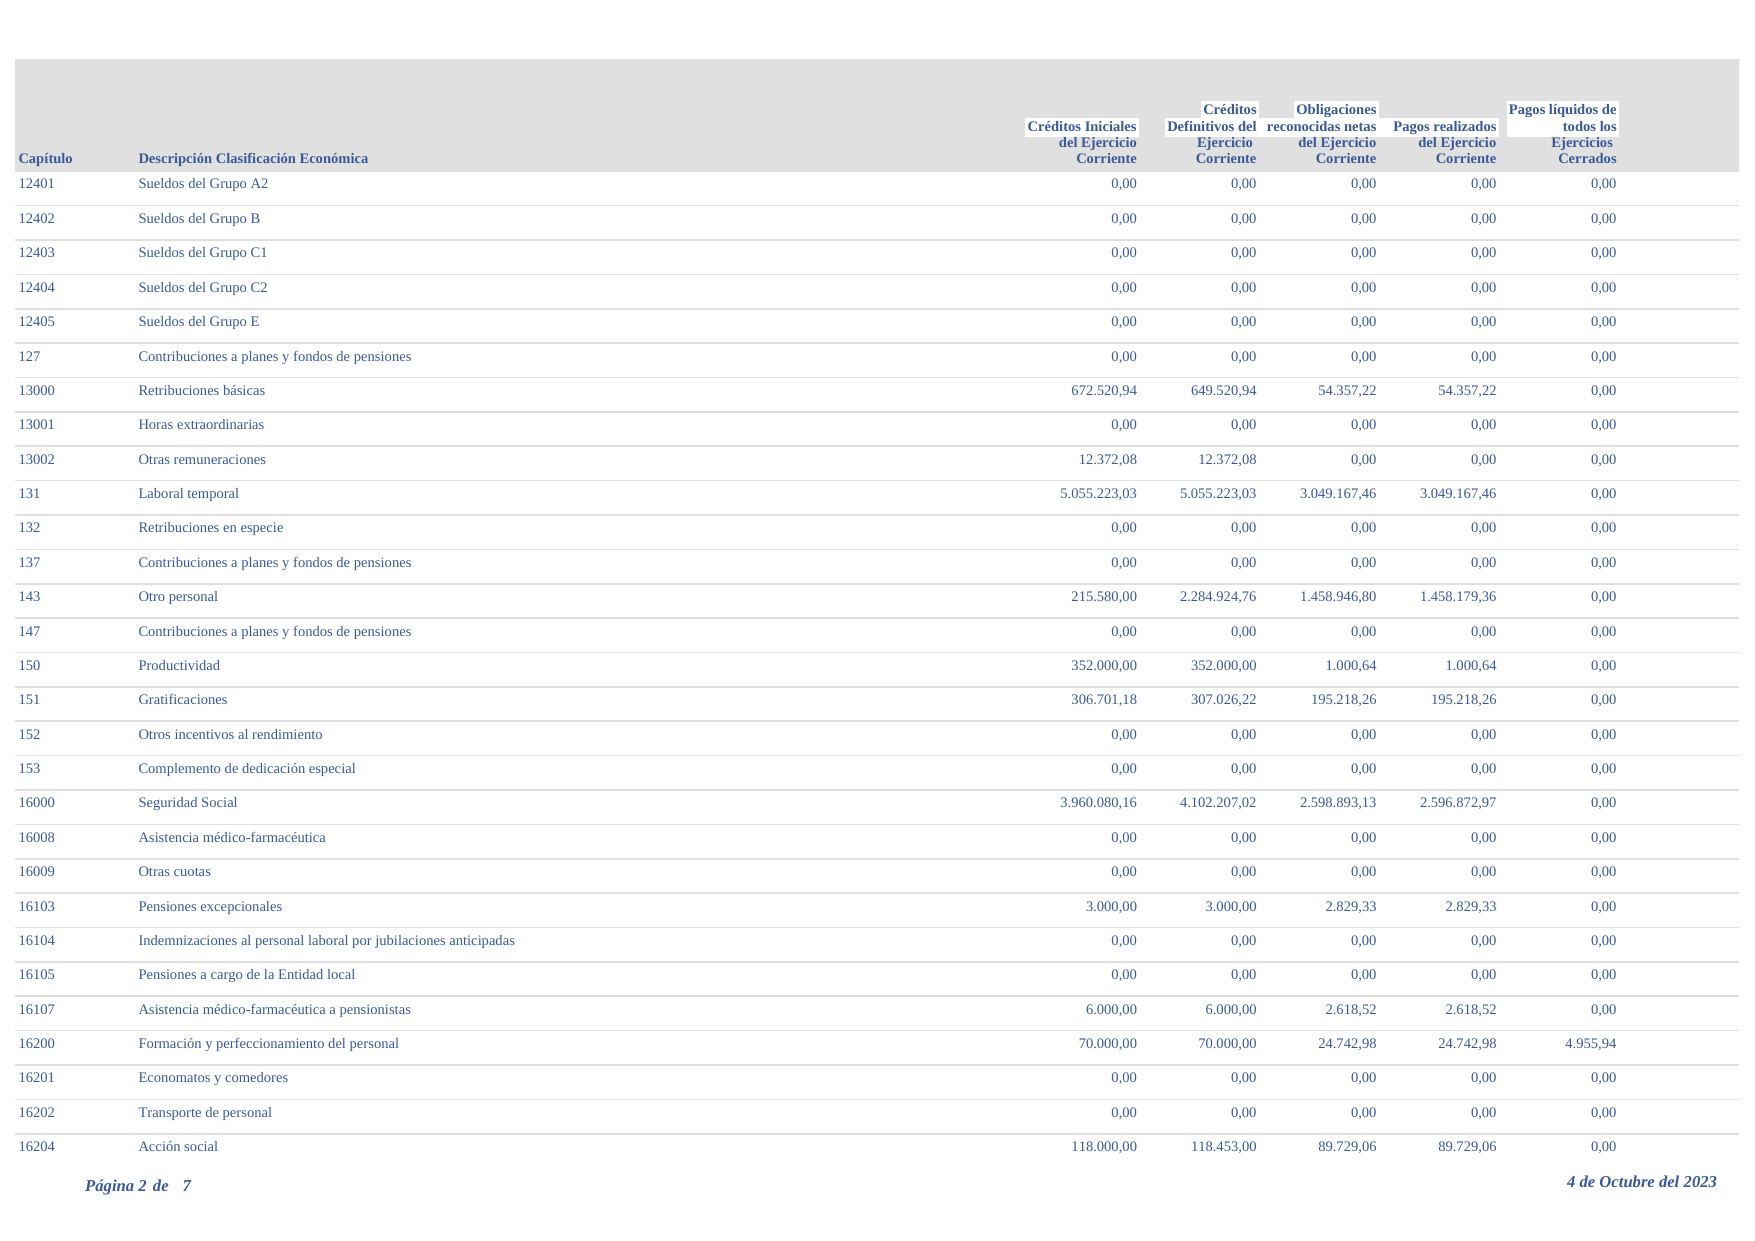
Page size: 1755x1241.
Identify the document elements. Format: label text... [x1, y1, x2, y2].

table_cell 0,00 [1524, 447, 1739, 480]
table_cell 70.000,00 [1158, 1031, 1277, 1064]
table_cell 0,00 [1158, 619, 1277, 652]
table_cell 16202 [15, 1100, 105, 1133]
table_cell 0,00 [787, 619, 1158, 652]
table_cell 0,00 [1524, 241, 1739, 273]
table_cell 12402 [15, 206, 105, 239]
table_cell 0,00 [1158, 928, 1277, 961]
table_cell 4.102.207,02 [1158, 791, 1277, 823]
table_cell 0,00 [1158, 310, 1277, 342]
table_cell 195.218,26 [1277, 688, 1397, 720]
table_cell 0,00 [787, 310, 1158, 342]
table_cell 70.000,00 [787, 1031, 1158, 1064]
table_cell Asistencia médico-farmacéutica a pensionistas [105, 997, 787, 1030]
table_cell 0,00 [1277, 1100, 1397, 1133]
table_cell 3.049.167,46 [1397, 481, 1524, 514]
table_cell 0,00 [1158, 206, 1277, 239]
table_cell Horas extraordinarias [105, 413, 787, 445]
table_cell 0,00 [1277, 825, 1397, 858]
table_cell 0,00 [1397, 241, 1524, 273]
table_cell 0,00 [1397, 516, 1524, 548]
table_cell 0,00 [787, 172, 1158, 205]
table_cell 2.618,52 [1397, 997, 1524, 1030]
table_cell Retribuciones en especie [105, 516, 787, 548]
table_cell 0,00 [1524, 997, 1739, 1030]
table_cell 0,00 [787, 756, 1158, 789]
table_cell 0,00 [1524, 1135, 1739, 1163]
table_cell Contribuciones a planes y fondos de pensiones [105, 550, 787, 583]
table_cell 352.000,00 [787, 653, 1158, 686]
table_cell Laboral temporal [105, 481, 787, 514]
table_cell 2.596.872,97 [1397, 791, 1524, 823]
table_cell 0,00 [1397, 172, 1524, 205]
table_cell 24.742,98 [1277, 1031, 1397, 1064]
table_cell 0,00 [1397, 310, 1524, 342]
table_cell 2.829,33 [1277, 894, 1397, 927]
table_cell 0,00 [1277, 860, 1397, 892]
table_cell 0,00 [1277, 172, 1397, 205]
table_cell 0,00 [1397, 825, 1524, 858]
table_cell 0,00 [1277, 756, 1397, 789]
table_cell 0,00 [1524, 619, 1739, 652]
table_cell Indemnizaciones al personal laboral por jubilaciones anticipadas [105, 928, 787, 961]
table_cell 1.458.179,36 [1397, 585, 1524, 617]
table_cell 24.742,98 [1397, 1031, 1524, 1064]
table_cell 150 [15, 653, 105, 686]
table_cell 0,00 [1524, 653, 1739, 686]
table_cell 0,00 [1397, 206, 1524, 239]
table_cell 0,00 [1524, 756, 1739, 789]
table_cell 0,00 [1524, 585, 1739, 617]
table_cell Contribuciones a planes y fondos de pensiones [105, 619, 787, 652]
table_cell 0,00 [1397, 963, 1524, 995]
table_cell 4.955,94 [1524, 1031, 1739, 1064]
table_cell 0,00 [1397, 756, 1524, 789]
table_cell 16103 [15, 894, 105, 927]
table_cell 307.026,22 [1158, 688, 1277, 720]
table_cell 0,00 [1524, 516, 1739, 548]
table_cell 16000 [15, 791, 105, 823]
table_cell 0,00 [1524, 310, 1739, 342]
table_cell 0,00 [1524, 344, 1739, 377]
table_cell 0,00 [1397, 344, 1524, 377]
table_cell 54.357,22 [1397, 378, 1524, 411]
table_cell 0,00 [1158, 413, 1277, 445]
table_cell 6.000,00 [787, 997, 1158, 1030]
table_cell 0,00 [1277, 275, 1397, 308]
table_cell 0,00 [1524, 791, 1739, 823]
table_cell 0,00 [1277, 206, 1397, 239]
table_cell 0,00 [1277, 413, 1397, 445]
table_cell 54.357,22 [1277, 378, 1397, 411]
table_cell 16107 [15, 997, 105, 1030]
table_cell 12.372,08 [1158, 447, 1277, 480]
table_cell 132 [15, 516, 105, 548]
table_cell 0,00 [1397, 1066, 1524, 1098]
table_cell 0,00 [1397, 447, 1524, 480]
table_cell Gratificaciones [105, 688, 787, 720]
table_cell 0,00 [1158, 550, 1277, 583]
table_cell 127 [15, 344, 105, 377]
table_cell 0,00 [1397, 413, 1524, 445]
table_cell 0,00 [1158, 172, 1277, 205]
table_cell 0,00 [1158, 241, 1277, 273]
table_cell 1.458.946,80 [1277, 585, 1397, 617]
table_cell 0,00 [1397, 619, 1524, 652]
table_cell 13002 [15, 447, 105, 480]
table_cell 1.000,64 [1277, 653, 1397, 686]
table_cell 12405 [15, 310, 105, 342]
table_cell Seguridad Social [105, 791, 787, 823]
table_cell 89.729,06 [1397, 1135, 1524, 1163]
table_cell Otros incentivos al rendimiento [105, 722, 787, 755]
table_cell Otras cuotas [105, 860, 787, 892]
table_cell 0,00 [1524, 1100, 1739, 1133]
table_cell 13001 [15, 413, 105, 445]
table_cell 12403 [15, 241, 105, 273]
table_cell 0,00 [1277, 963, 1397, 995]
table_cell 137 [15, 550, 105, 583]
table_cell 3.000,00 [1158, 894, 1277, 927]
table_cell Retribuciones básicas [105, 378, 787, 411]
table_cell Sueldos del Grupo E [105, 310, 787, 342]
table_cell 118.000,00 [787, 1135, 1158, 1163]
table_cell 5.055.223,03 [787, 481, 1158, 514]
table_cell Transporte de personal [105, 1100, 787, 1133]
table_cell 0,00 [787, 722, 1158, 755]
table_cell 195.218,26 [1397, 688, 1524, 720]
table_cell 0,00 [1158, 963, 1277, 995]
table_cell 1.000,64 [1397, 653, 1524, 686]
table_cell 0,00 [1277, 310, 1397, 342]
table_cell 16104 [15, 928, 105, 961]
table_cell 0,00 [1158, 1066, 1277, 1098]
table_cell Asistencia médico-farmacéutica [105, 825, 787, 858]
table_cell Economatos y comedores [105, 1066, 787, 1098]
table_cell 649.520,94 [1158, 378, 1277, 411]
table_cell 0,00 [1277, 928, 1397, 961]
table_cell Pensiones a cargo de la Entidad local [105, 963, 787, 995]
table_cell Productividad [105, 653, 787, 686]
table_cell 0,00 [787, 928, 1158, 961]
table_cell 2.829,33 [1397, 894, 1524, 927]
table_cell 12404 [15, 275, 105, 308]
table_cell 0,00 [1158, 516, 1277, 548]
table_cell 0,00 [1524, 722, 1739, 755]
table_cell 0,00 [787, 206, 1158, 239]
table_cell 0,00 [1524, 275, 1739, 308]
table_cell 0,00 [787, 1100, 1158, 1133]
table_cell 0,00 [787, 413, 1158, 445]
table_cell 12.372,08 [787, 447, 1158, 480]
table_cell 0,00 [787, 344, 1158, 377]
table_cell 0,00 [1158, 860, 1277, 892]
table_cell 215.580,00 [787, 585, 1158, 617]
table_cell 16008 [15, 825, 105, 858]
table_cell 153 [15, 756, 105, 789]
table_cell 0,00 [1277, 516, 1397, 548]
table_cell 0,00 [1524, 894, 1739, 927]
table_cell Sueldos del Grupo C1 [105, 241, 787, 273]
table_cell Formación y perfeccionamiento del personal [105, 1031, 787, 1064]
table_cell 0,00 [1524, 688, 1739, 720]
table_cell 0,00 [787, 550, 1158, 583]
table_cell 0,00 [1397, 275, 1524, 308]
table_cell 16200 [15, 1031, 105, 1064]
table_cell 0,00 [1277, 241, 1397, 273]
table_cell 16105 [15, 963, 105, 995]
table_cell 0,00 [787, 516, 1158, 548]
table_cell 3.000,00 [787, 894, 1158, 927]
table_cell 0,00 [1524, 172, 1739, 205]
table_cell 0,00 [1524, 206, 1739, 239]
table_cell 672.520,94 [787, 378, 1158, 411]
table_cell 0,00 [1158, 1100, 1277, 1133]
table_cell 0,00 [1277, 550, 1397, 583]
table_cell 0,00 [1524, 550, 1739, 583]
table_cell 0,00 [1524, 928, 1739, 961]
table_cell 0,00 [787, 963, 1158, 995]
table_cell 2.284.924,76 [1158, 585, 1277, 617]
table_cell Pensiones excepcionales [105, 894, 787, 927]
table_cell 0,00 [1524, 1066, 1739, 1098]
table_cell 0,00 [1397, 928, 1524, 961]
table_cell 16009 [15, 860, 105, 892]
table_cell 0,00 [787, 860, 1158, 892]
table_cell 6.000,00 [1158, 997, 1277, 1030]
table_cell 0,00 [1524, 378, 1739, 411]
table_cell 12401 [15, 172, 105, 205]
table_cell 2.618,52 [1277, 997, 1397, 1030]
table_cell 0,00 [787, 241, 1158, 273]
table_cell Otro personal [105, 585, 787, 617]
table_cell 131 [15, 481, 105, 514]
table_cell 0,00 [1277, 344, 1397, 377]
table_cell 0,00 [1158, 722, 1277, 755]
table_cell 0,00 [1397, 550, 1524, 583]
table_cell Sueldos del Grupo C2 [105, 275, 787, 308]
table_cell 0,00 [1397, 722, 1524, 755]
table_cell 0,00 [1397, 860, 1524, 892]
table_cell Contribuciones a planes y fondos de pensiones [105, 344, 787, 377]
table_cell 143 [15, 585, 105, 617]
table_cell 0,00 [1524, 860, 1739, 892]
table_cell 3.049.167,46 [1277, 481, 1397, 514]
table_cell 0,00 [1524, 481, 1739, 514]
table_cell 306.701,18 [787, 688, 1158, 720]
table_cell 0,00 [787, 825, 1158, 858]
table_cell 0,00 [1277, 619, 1397, 652]
table_cell Sueldos del Grupo A2 [105, 172, 787, 205]
table_cell 0,00 [787, 275, 1158, 308]
table_cell 152 [15, 722, 105, 755]
table_cell 0,00 [1524, 413, 1739, 445]
table_cell 0,00 [1158, 825, 1277, 858]
table_cell 0,00 [1158, 756, 1277, 789]
table_cell 0,00 [1277, 722, 1397, 755]
table_cell Complemento de dedicación especial [105, 756, 787, 789]
table_cell 0,00 [1277, 1066, 1397, 1098]
table_cell 16201 [15, 1066, 105, 1098]
table_cell 147 [15, 619, 105, 652]
table_cell 352.000,00 [1158, 653, 1277, 686]
table_cell Otras remuneraciones [105, 447, 787, 480]
table_cell 0,00 [1524, 963, 1739, 995]
table_cell 16204 [15, 1135, 105, 1163]
table_cell 0,00 [1524, 825, 1739, 858]
table_cell 2.598.893,13 [1277, 791, 1397, 823]
table_cell 0,00 [1158, 275, 1277, 308]
table_cell 13000 [15, 378, 105, 411]
table_cell Acción social [105, 1135, 787, 1163]
table_cell 151 [15, 688, 105, 720]
table_cell 5.055.223,03 [1158, 481, 1277, 514]
table_cell 118.453,00 [1158, 1135, 1277, 1163]
table_cell 0,00 [787, 1066, 1158, 1098]
table_cell Sueldos del Grupo B [105, 206, 787, 239]
table_cell 0,00 [1277, 447, 1397, 480]
table_cell 0,00 [1158, 344, 1277, 377]
table_cell 0,00 [1397, 1100, 1524, 1133]
table_cell 89.729,06 [1277, 1135, 1397, 1163]
table_cell 3.960.080,16 [787, 791, 1158, 823]
